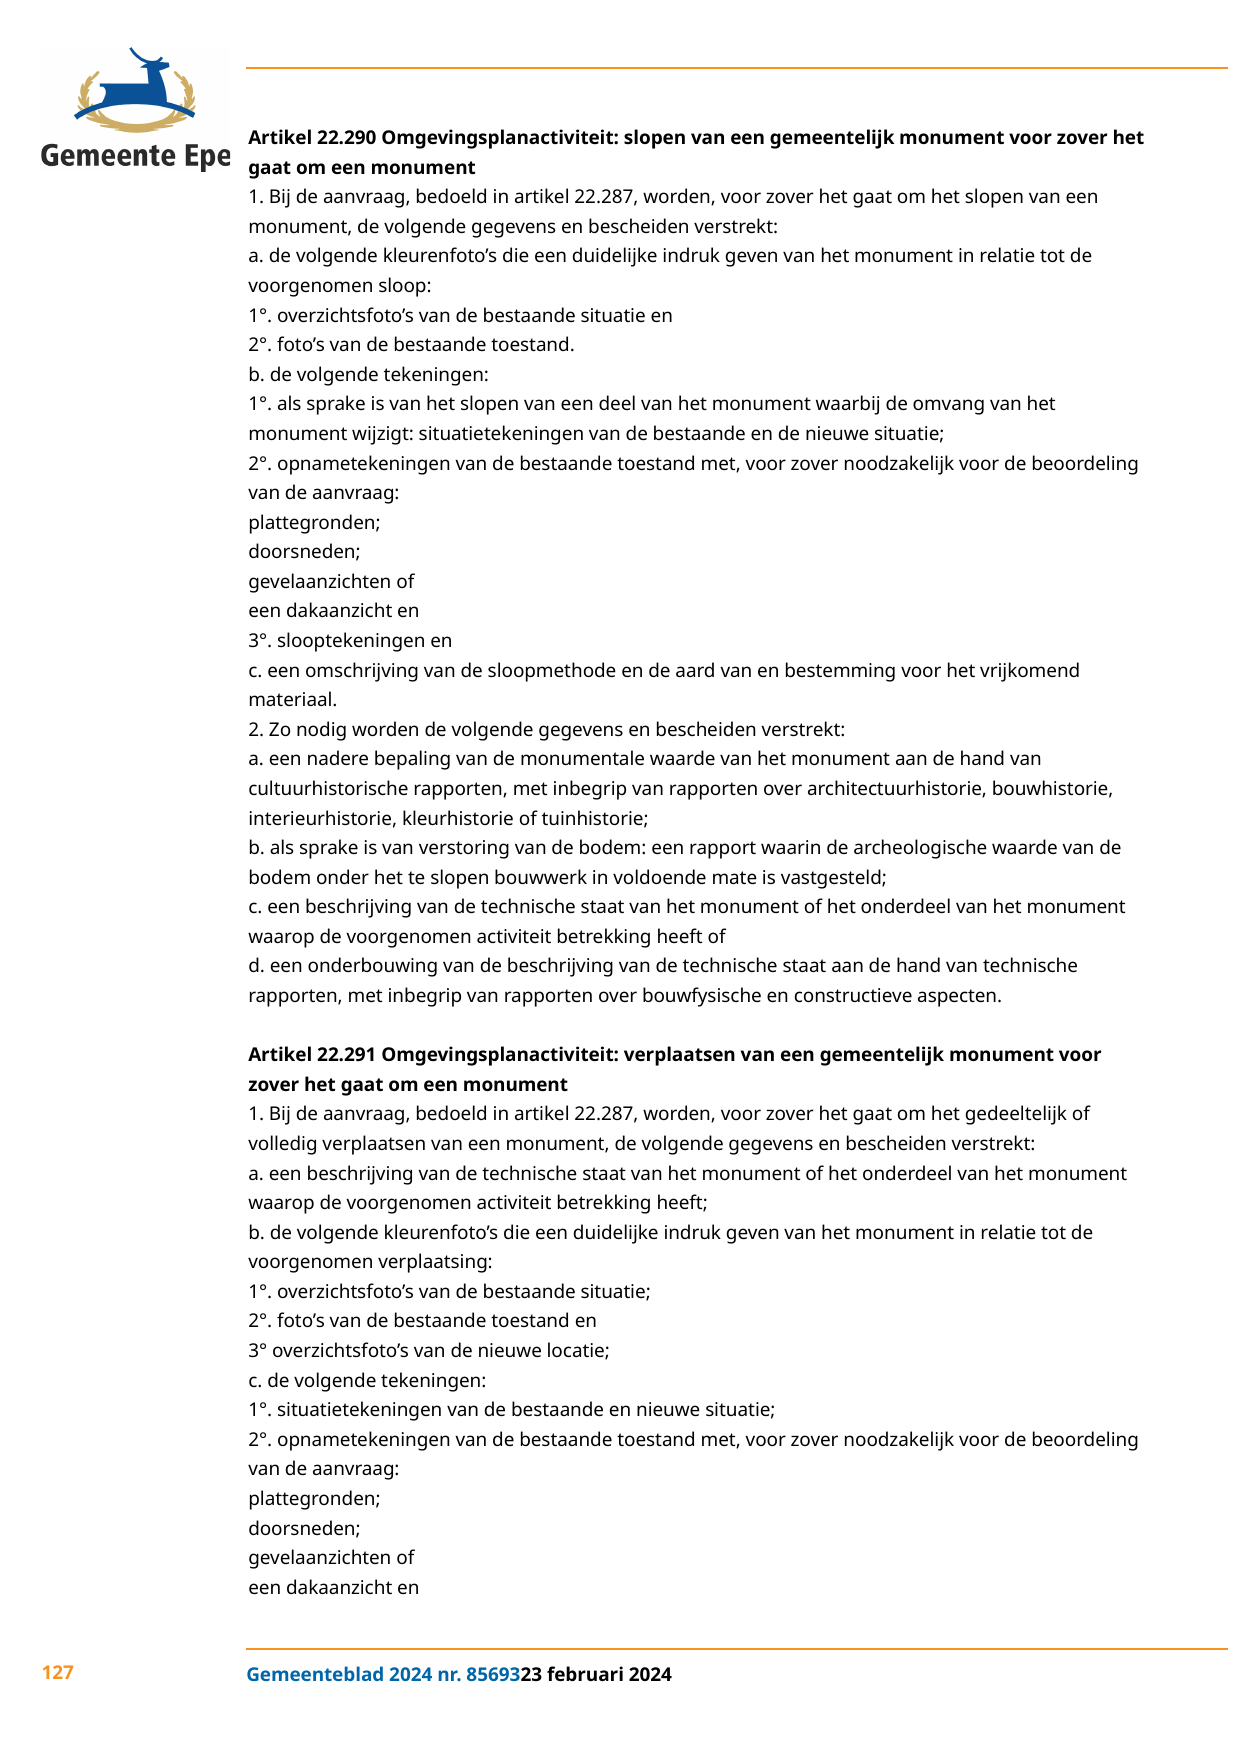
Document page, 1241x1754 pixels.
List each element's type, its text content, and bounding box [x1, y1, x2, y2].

text 2°. opnametekeningen van de bestaande toestand met, voor zover noodzakelijk voor de beoordeling van de aanvraag: [248, 450, 1152, 505]
text 2. Zo nodig worden de volgende gegevens en bescheiden verstrekt: [248, 716, 1152, 742]
text een dakaanzicht en [248, 1574, 1152, 1600]
text 1°. overzichtsfoto’s van de bestaande situatie en [248, 302, 1152, 328]
text 3° overzichtsfoto’s van de nieuwe locatie; [248, 1337, 1152, 1363]
text a. een nadere bepaling van de monumentale waarde van het monument aan de hand van cultuurhistorische rapporten, met inbegrip van rapporten over architectuurhistorie, bouwhistorie, interieurhistorie, kleurhistorie of tuinhistorie; [248, 746, 1152, 831]
picture [41, 47, 231, 172]
text b. als sprake is van verstoring van de bodem: een rapport waarin de archeologische waarde van de bodem onder het te slopen bouwwerk in voldoende mate is vastgesteld; [248, 834, 1152, 890]
text d. een onderbouwing van de beschrijving van de technische staat aan de hand van technische rapporten, met inbegrip van rapporten over bouwfysische en constructieve aspecten. [248, 953, 1152, 1008]
text 2°. opnametekeningen van de bestaande toestand met, voor zover noodzakelijk voor de beoordeling van de aanvraag: [248, 1426, 1152, 1481]
text 1. Bij de aanvraag, bedoeld in artikel 22.287, worden, voor zover het gaat om het gedeeltelijk of volledig verplaatsen van een monument, de volgende gegevens en bescheiden verstrekt: [248, 1101, 1152, 1156]
text 1°. als sprake is van het slopen van een deel van het monument waarbij de omvang van het monument wijzigt: situatietekeningen van de bestaande en de nieuwe situatie; [248, 391, 1152, 446]
text 1. Bij de aanvraag, bedoeld in artikel 22.287, worden, voor zover het gaat om het slopen van een monument, de volgende gegevens en bescheiden verstrekt: [248, 183, 1152, 239]
text 2°. foto’s van de bestaande toestand. [248, 331, 1152, 357]
text plattegronden; [248, 1485, 1152, 1511]
text Artikel 22.290 Omgevingsplanactiviteit: slopen van een gemeentelijk monument voor zover het gaat om een monument [248, 124, 1152, 180]
text b. de volgende tekeningen: [248, 361, 1152, 387]
text 3°. slooptekeningen en [248, 627, 1152, 653]
text 1°. overzichtsfoto’s van de bestaande situatie; [248, 1278, 1152, 1304]
text c. een beschrijving van de technische staat van het monument of het onderdeel van het monument waarop de voorgenomen activiteit betrekking heeft of [248, 893, 1152, 949]
text Artikel 22.291 Omgevingsplanactiviteit: verplaatsen van een gemeentelijk monument voor zover het gaat om een monument [248, 1041, 1152, 1097]
text a. de volgende kleurenfoto’s die een duidelijke indruk geven van het monument in relatie tot de voorgenomen sloop: [248, 243, 1152, 298]
text 2°. foto’s van de bestaande toestand en [248, 1308, 1152, 1333]
text 1°. situatietekeningen van de bestaande en nieuwe situatie; [248, 1396, 1152, 1422]
text doorsneden; [248, 1515, 1152, 1541]
text a. een beschrijving van de technische staat van het monument of het onderdeel van het monument waarop de voorgenomen activiteit betrekking heeft; [248, 1160, 1152, 1215]
text doorsneden; [248, 538, 1152, 564]
text c. de volgende tekeningen: [248, 1367, 1152, 1393]
text c. een omschrijving van de sloopmethode en de aard van en bestemming voor het vrijkomend materiaal. [248, 657, 1152, 712]
text b. de volgende kleurenfoto’s die een duidelijke indruk geven van het monument in relatie tot de voorgenomen verplaatsing: [248, 1219, 1152, 1274]
text een dakaanzicht en [248, 598, 1152, 623]
text plattegronden; [248, 509, 1152, 535]
text gevelaanzichten of [248, 1544, 1152, 1570]
text gevelaanzichten of [248, 568, 1152, 594]
